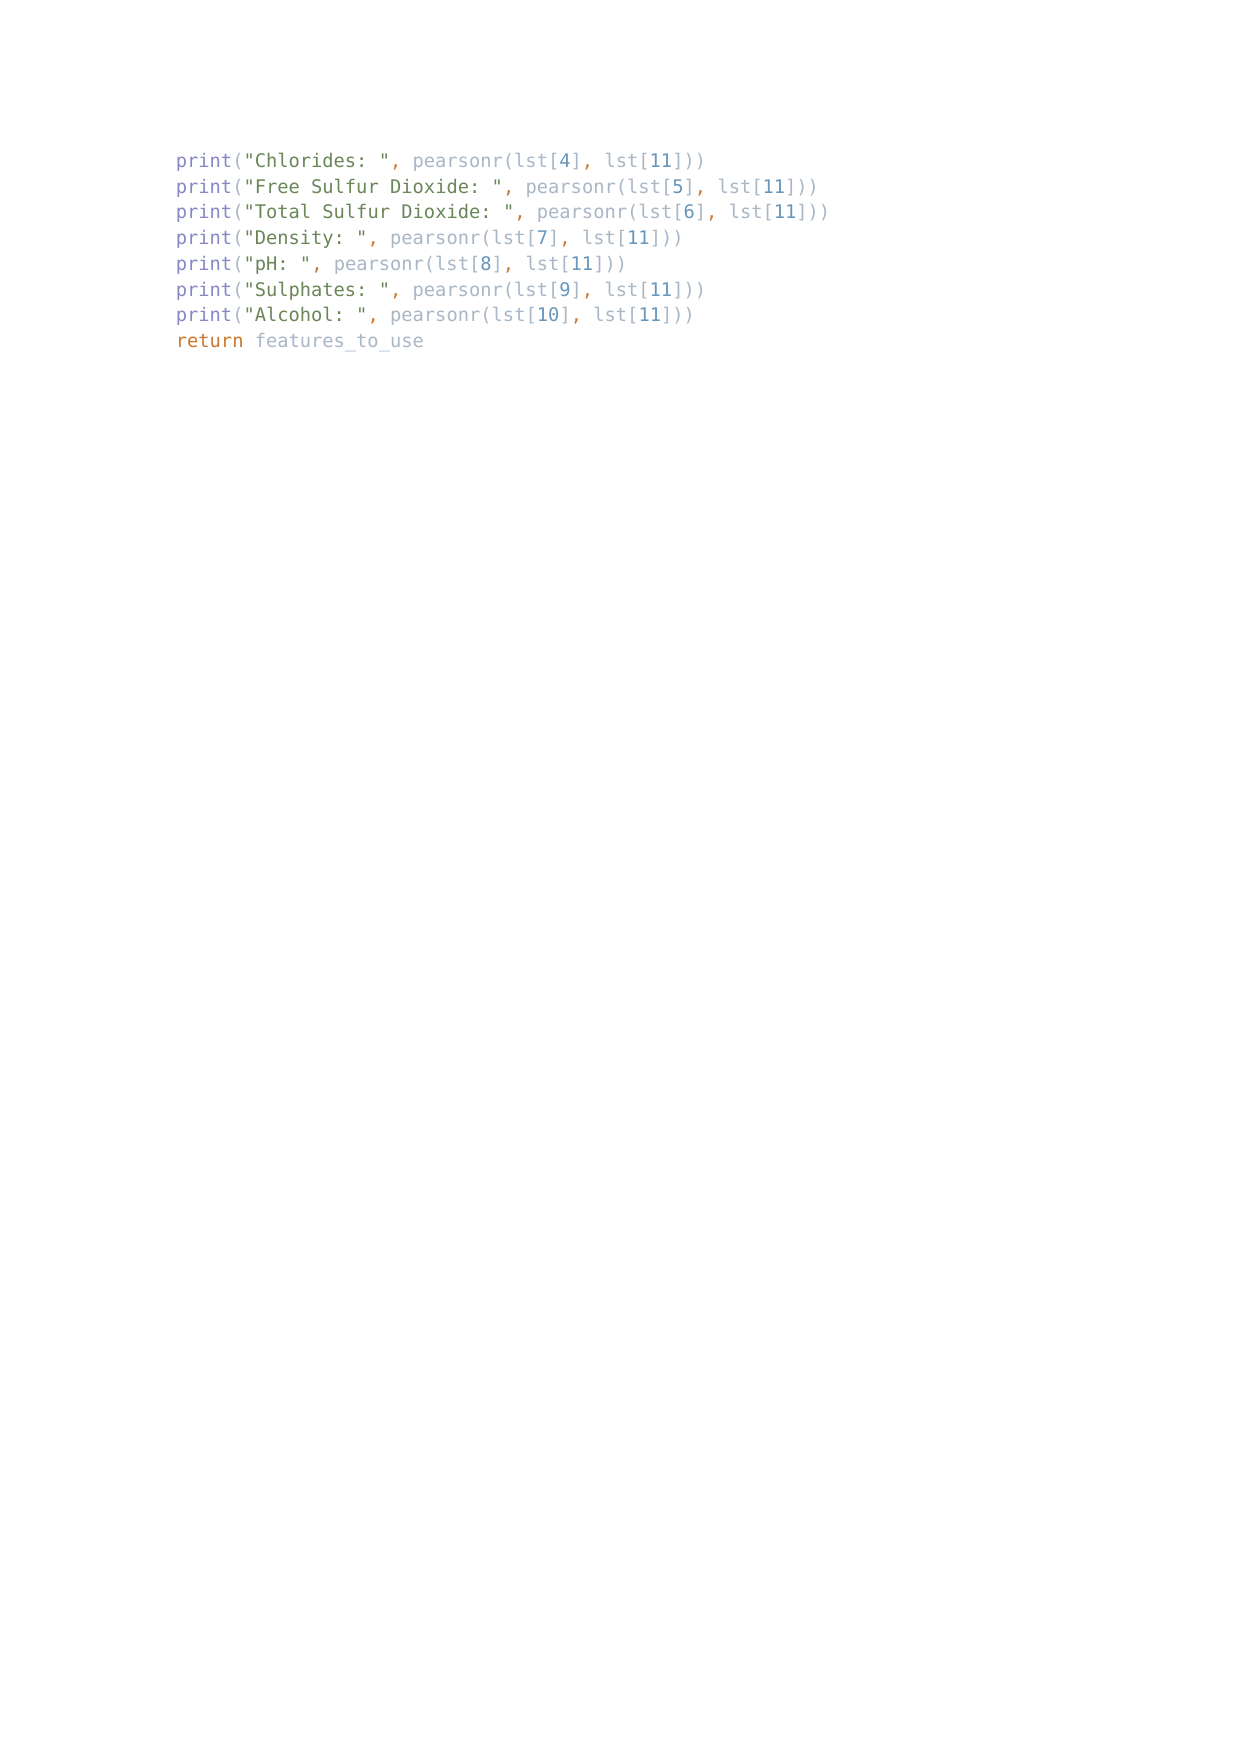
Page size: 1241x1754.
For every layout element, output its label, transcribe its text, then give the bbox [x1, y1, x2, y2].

text print("Alcohol: ", pearsonr(lst[10], lst[11])) [150, 304, 1090, 326]
text print("Total Sulfur Dioxide: ", pearsonr(lst[6], lst[11])) [150, 201, 1090, 223]
text print("pH: ", pearsonr(lst[8], lst[11])) [150, 253, 1090, 275]
text print("Chlorides: ", pearsonr(lst[4], lst[11])) [150, 150, 1090, 172]
text print("Free Sulfur Dioxide: ", pearsonr(lst[5], lst[11])) [150, 176, 1090, 198]
text return features_to_use [150, 330, 1090, 352]
text print("Density: ", pearsonr(lst[7], lst[11])) [150, 227, 1090, 249]
text print("Sulphates: ", pearsonr(lst[9], lst[11])) [150, 279, 1090, 301]
